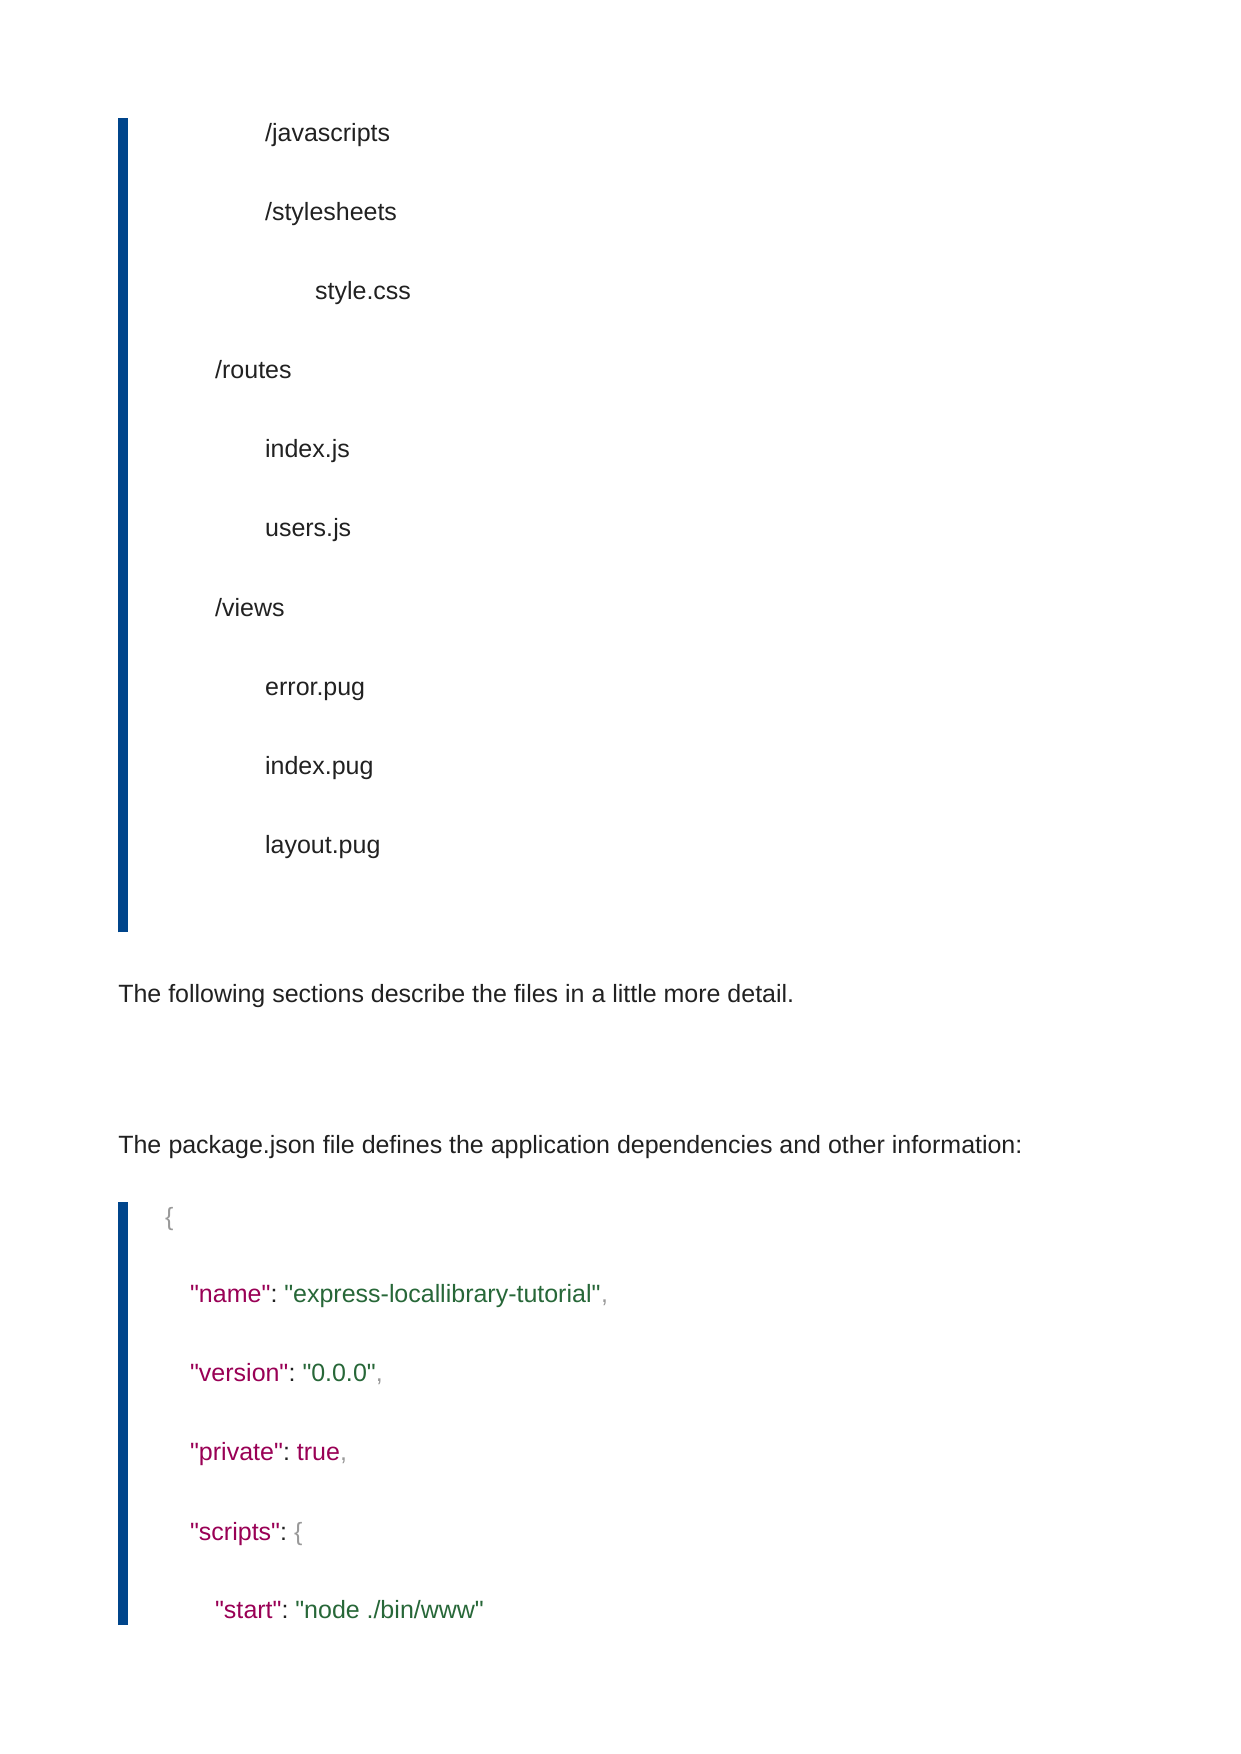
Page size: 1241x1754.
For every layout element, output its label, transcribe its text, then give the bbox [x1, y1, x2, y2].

text /routes [128, 355, 1122, 385]
text The following sections describe the files in a little more detail. [118, 979, 1122, 1008]
text style.css [128, 276, 1122, 306]
text "private": true, [128, 1437, 1122, 1467]
text index.js [128, 434, 1122, 464]
text /views [128, 592, 1122, 622]
text "start": "node ./bin/www" [128, 1596, 1122, 1625]
text index.pug [128, 751, 1122, 780]
text /stylesheets [128, 197, 1122, 227]
text /javascripts [128, 118, 1122, 148]
text { [128, 1202, 1122, 1230]
subtitle package.json [118, 1051, 1122, 1085]
text users.js [128, 513, 1122, 543]
text "name": "express-locallibrary-tutorial", [128, 1279, 1122, 1309]
text "scripts": { [128, 1516, 1122, 1546]
text The package.json file defines the application dependencies and other information: [118, 1129, 1122, 1158]
text error.pug [128, 672, 1122, 701]
text layout.pug [128, 830, 1122, 859]
text "version": "0.0.0", [128, 1358, 1122, 1388]
